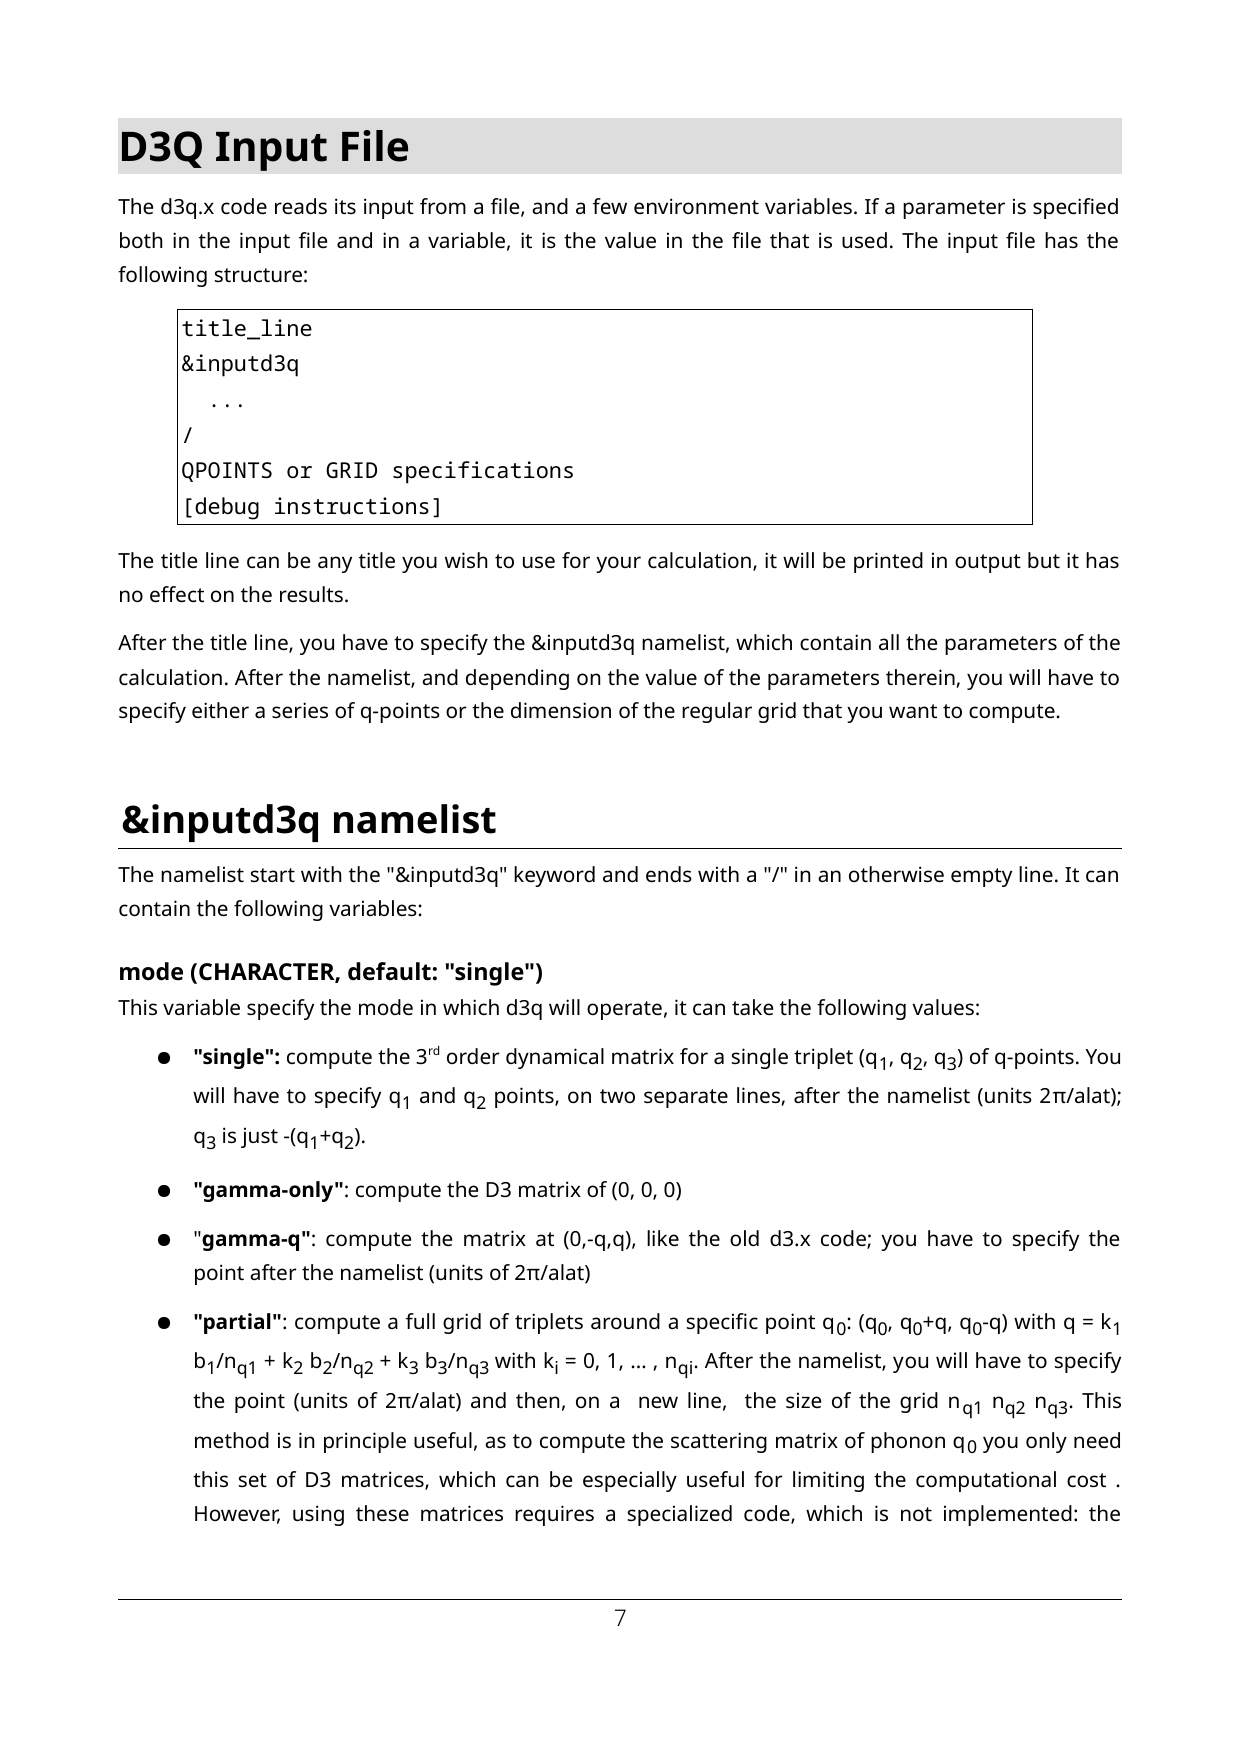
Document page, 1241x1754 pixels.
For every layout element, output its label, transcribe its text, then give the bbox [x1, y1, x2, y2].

text [debug instructions] [178, 487, 1032, 524]
subtitle &inputd3q namelist [118, 790, 1122, 848]
list "gamma-q": compute the matrix at (0,-q,q), like the old d3.x code; you have to specify the point after the namelist (units of 2π/alat) [156, 1224, 1122, 1287]
text The d3q.x code reads its input from a file, and a few environment variables. If a parameter is specified both in the input file and in a variable, it is the value in the file that is used. The input file has the following structure: [118, 192, 1122, 288]
subtitle D3Q Input File [118, 118, 1122, 174]
text &inputd3q [178, 344, 1032, 378]
list "gamma-only": compute the D3 matrix of (0, 0, 0) [156, 1176, 1122, 1204]
text This variable specify the mode in which d3q will operate, it can take the following values: [118, 993, 1122, 1022]
subtitle mode (CHARACTER, default: "single") [118, 955, 1122, 987]
text ... [178, 380, 1032, 414]
text / [178, 416, 1032, 449]
text After the title line, you have to specify the &inputd3q namelist, which contain all the parameters of the calculation. After the namelist, and depending on the value of the parameters therein, you will have to specify either a series of q-points or the dimension of the regular grid that you want to compute. [118, 628, 1122, 725]
list "partial": compute a full grid of triplets around a specific point q0: (q0, q0+q, q0-q) with q = k1 b1/nq1 + k2 b2/nq2 + k3 b3/nq3 with ki = 0, 1, … , nqi. After the namelist, you will have to specify the point (units of 2π/alat) and then, on a new line, the size of the grid nq1 nq2 nq3. This method is in principle useful, as to compute the scattering matrix of phonon q0 you only need this set of D3 matrices, which can be especially useful for limiting the computational cost . However, using these matrices requires a specialized code, which is not implemented: the [156, 1307, 1122, 1527]
list "single": compute the 3rd order dynamical matrix for a single triplet (q1, q2, q3) of q-points. You will have to specify q1 and q2 points, on two separate lines, after the namelist (units 2π/alat); q3 is just -(q1+q2). [156, 1042, 1122, 1154]
text The namelist start with the "&inputd3q" keyword and ends with a "/" in an otherwise empty line. It can contain the following variables: [118, 860, 1122, 923]
text QPOINTS or GRID specifications [178, 451, 1032, 485]
text title_line [178, 310, 1032, 342]
text The title line can be any title you wish to use for your calculation, it will be printed in output but it has no effect on the results. [118, 546, 1122, 608]
